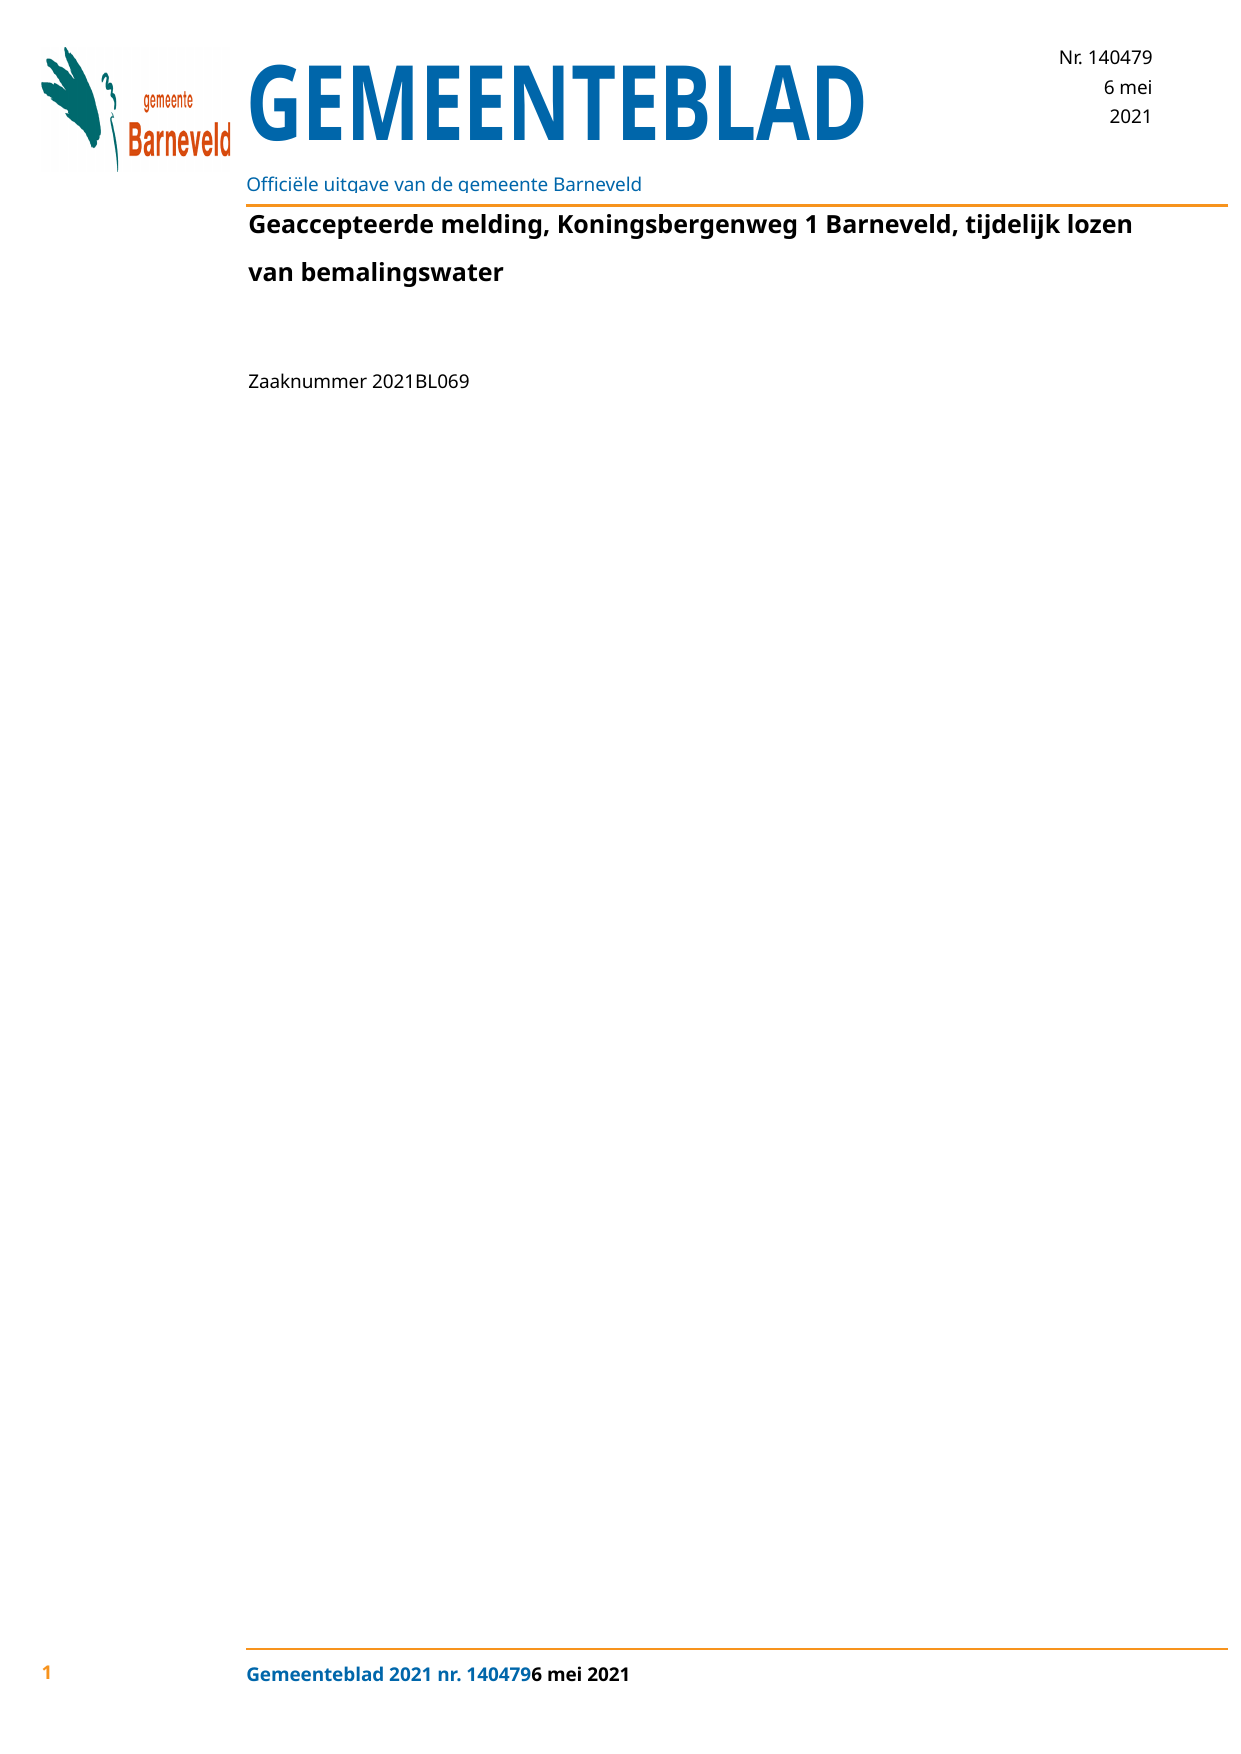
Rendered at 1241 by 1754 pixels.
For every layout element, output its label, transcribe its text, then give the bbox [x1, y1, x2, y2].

picture [41, 47, 231, 172]
text Zaaknummer 2021BL069 [248, 368, 1152, 394]
text Geaccepteerde melding, Koningsbergenweg 1 Barneveld, tijdelijk lozen van bemalingswater [248, 207, 1152, 288]
